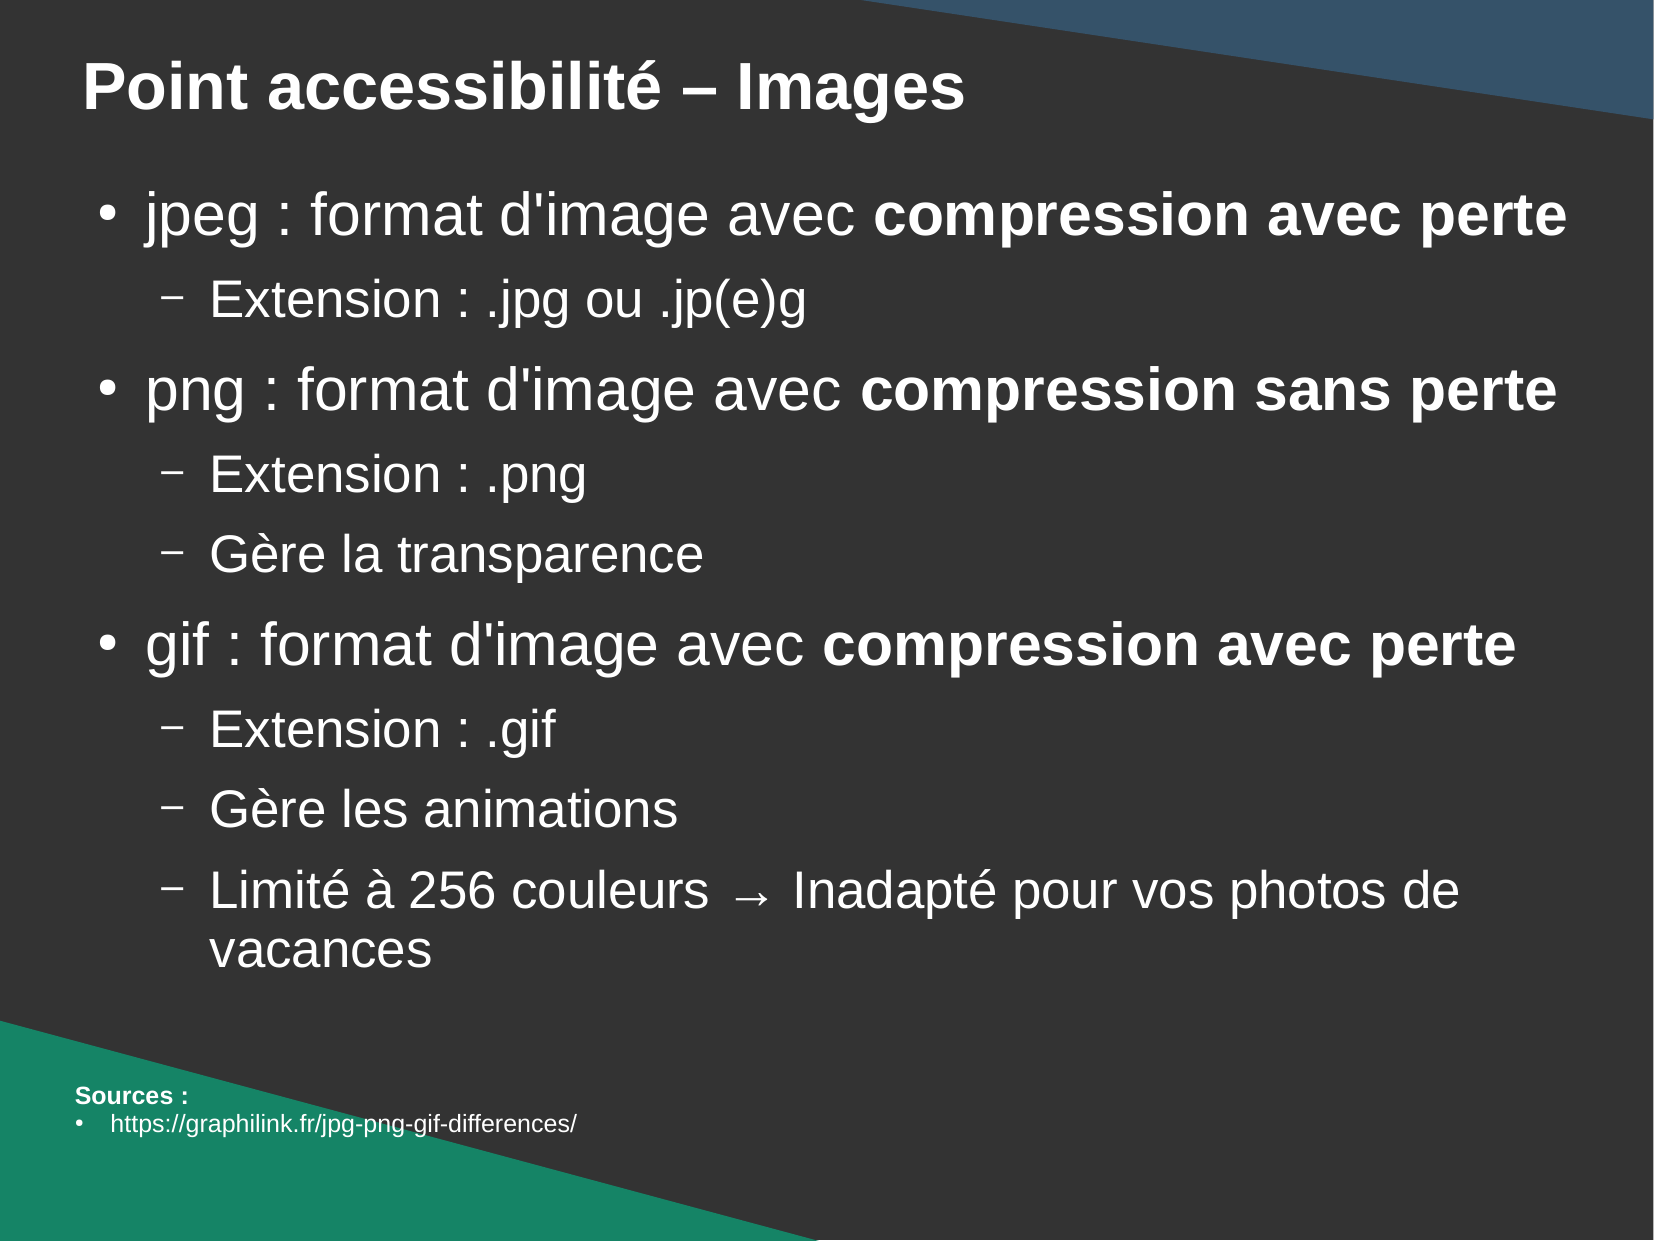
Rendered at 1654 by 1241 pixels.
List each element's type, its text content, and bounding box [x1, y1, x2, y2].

title Point accessibilité – Images [82, 49, 1571, 162]
text_box [860, 0, 1654, 120]
list jpeg : format d'image avec compression avec perte Extension : .jpg ou .jp(e)g png : format d'image avec compression sans perte Extension : .png Gère la transparence gif : format d'image avec compression avec perte Extension : .gif Gère les animations Limité à 256 couleurs → Inadapté pour vos photos de vacances [80, 180, 1605, 981]
text_box Sources : https://graphilink.fr/jpg-png-gif-differences/ [60, 1074, 1546, 1241]
text_box [0, 1020, 199, 1241]
